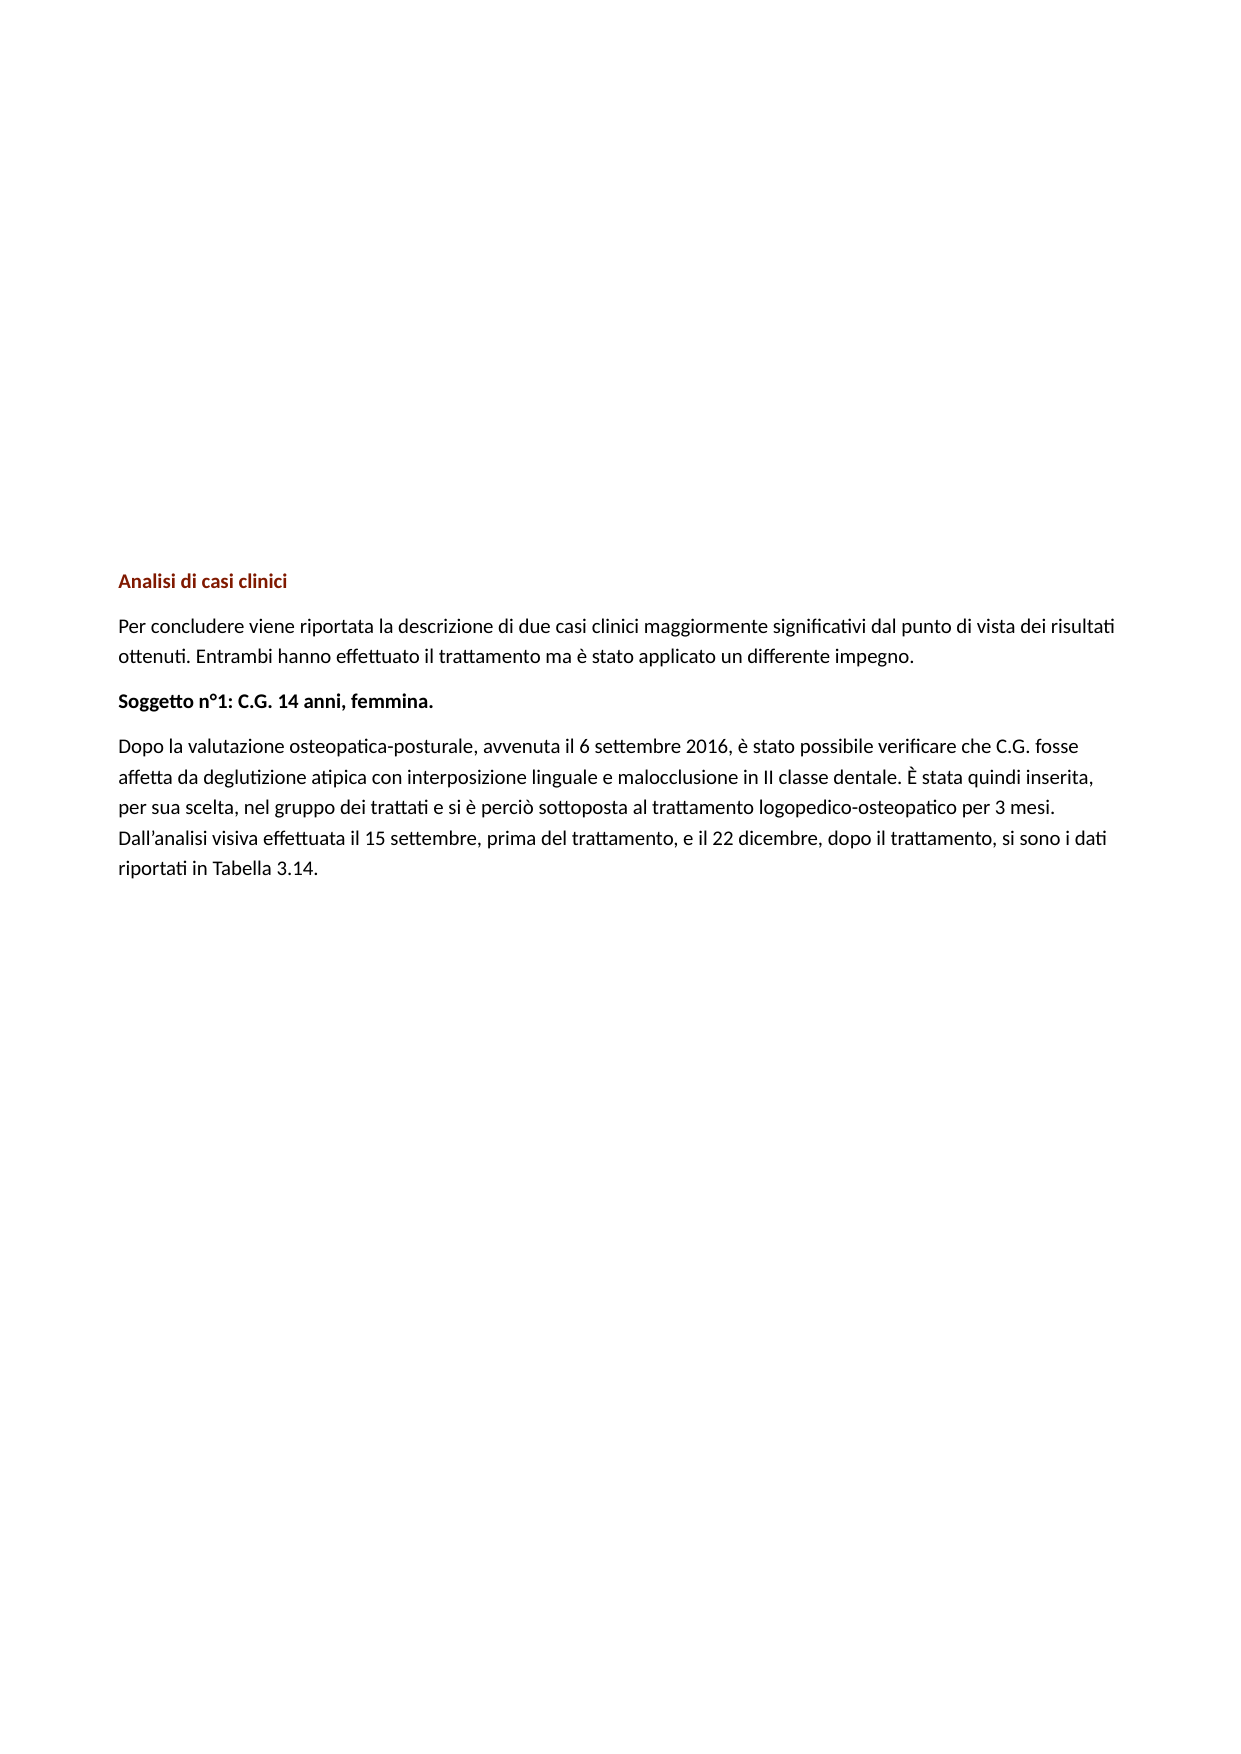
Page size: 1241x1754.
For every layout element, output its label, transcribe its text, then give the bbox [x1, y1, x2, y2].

text Analisi di casi clinici [118, 568, 1122, 593]
text Dopo la valutazione osteopatica-posturale, avvenuta il 6 settembre 2016, è stato possibile verificare che C.G. fosse affetta da deglutizione atipica con interposizione linguale e malocclusione in II classe dentale. È stata quindi inserita, per sua scelta, nel gruppo dei trattati e si è perciò sottoposta al trattamento logopedico-osteopatico per 3 mesi. Dall’analisi visiva effettuata il 15 settembre, prima del trattamento, e il 22 dicembre, dopo il trattamento, si sono i dati riportati in Tabella 3.14. [118, 733, 1122, 881]
text Soggetto n°1: C.G. 14 anni, femmina. [118, 688, 1122, 714]
text Per concludere viene riportata la descrizione di due casi clinici maggiormente significativi dal punto di vista dei risultati ottenuti. Entrambi hanno effettuato il trattamento ma è stato applicato un differente impegno. [118, 613, 1122, 669]
